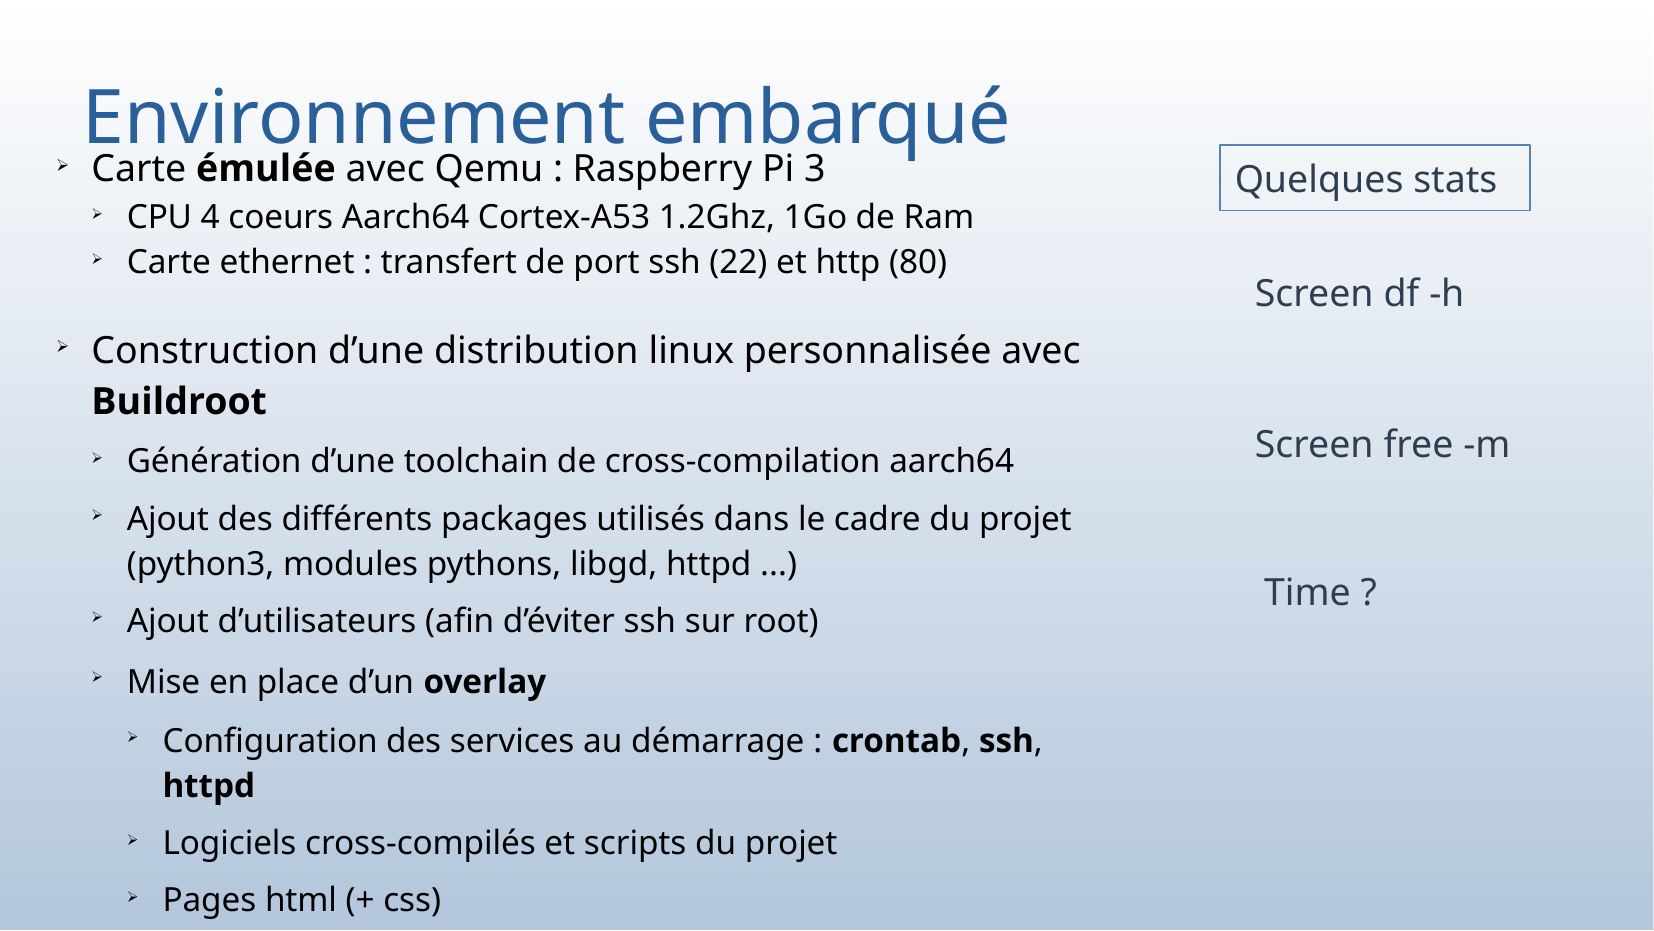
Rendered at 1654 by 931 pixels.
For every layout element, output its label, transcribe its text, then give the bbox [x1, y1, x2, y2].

text_box Screen df -h [1240, 263, 1497, 322]
text_box Time ? [1249, 561, 1403, 621]
title Environnement embarqué [82, 37, 1571, 193]
text_box Carte émulée avec Qemu : Raspberry Pi 3 CPU 4 coeurs Aarch64 Cortex-A53 1.2Ghz, 1Go de Ram Carte ethernet : transfert de port ssh (22) et http (80) Construction d’une distribution linux personnalisée avec Buildroot Génération d’une toolchain de cross-compilation aarch64 Ajout des différents packages utilisés dans le cadre du projet (python3, modules pythons, libgd, httpd ...) Ajout d’utilisateurs (afin d’éviter ssh sur root) Mise en place d’un overlay Configuration des services au démarrage : crontab, ssh, httpd Logiciels cross-compilés et scripts du projet Pages html (+ css) [41, 147, 1123, 916]
text_box Screen free -m [1240, 413, 1547, 472]
text_box Quelques stats [1219, 148, 1530, 207]
